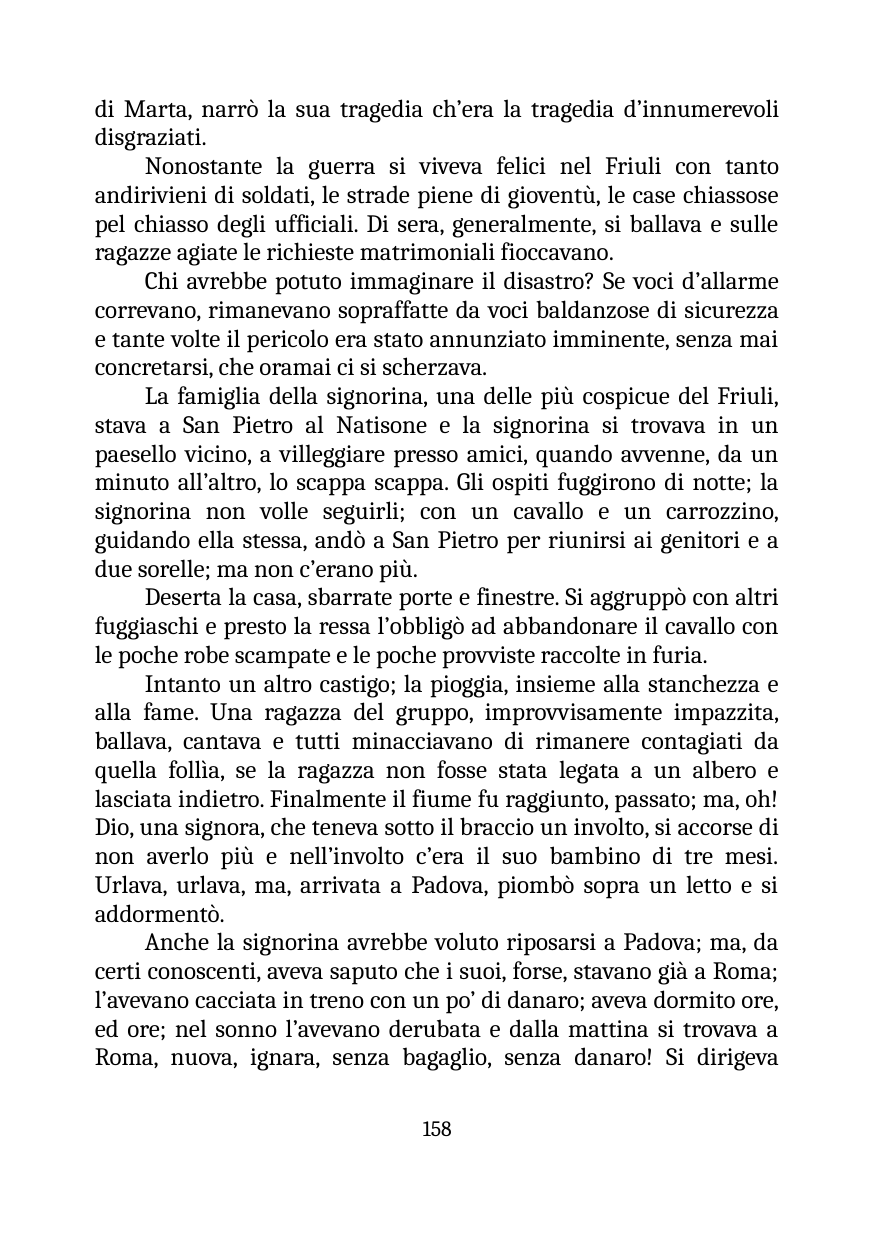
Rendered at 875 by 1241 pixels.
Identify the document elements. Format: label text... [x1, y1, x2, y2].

text La famiglia della signorina, una delle più cospicue del Friuli, stava a San Pietro al Natisone e la signorina si trovava in un paesello vicino, a villeggiare presso amici, quando avvenne, da un minuto all’altro, lo scappa scappa. Gli ospiti fuggirono di notte; la signorina non volle seguirli; con un cavallo e un carrozzino, guidando ella stessa, andò a San Pietro per riunirsi ai genitori e a due sorelle; ma non c’erano più. [94, 382, 779, 583]
text Nonostante la guerra si viveva felici nel Friuli con tanto andirivieni di soldati, le strade piene di gioventù, le case chiassose pel chiasso degli ufficiali. Di sera, generalmente, si ballava e sulle ragazze agiate le richieste matrimoniali fioccavano. [94, 152, 779, 267]
text Chi avrebbe potuto immaginare il disastro? Se voci d’allarme correvano, rimanevano sopraffatte da voci baldanzose di sicurezza e tante volte il pericolo era stato annunziato imminente, senza mai concretarsi, che oramai ci si scherzava. [94, 267, 779, 382]
text di Marta, narrò la sua tragedia ch’era la tragedia d’innumerevoli disgraziati. [94, 94, 779, 152]
text Deserta la casa, sbarrate porte e finestre. Si aggruppò con altri fuggiaschi e presto la ressa l’obbligò ad abbandonare il cavallo con le poche robe scampate e le poche provviste raccolte in furia. [94, 583, 779, 669]
text Intanto un altro castigo; la pioggia, insieme alla stanchezza e alla fame. Una ragazza del gruppo, improvvisamente impazzita, ballava, cantava e tutti minacciavano di rimanere contagiati da quella follìa, se la ragazza non fosse stata legata a un albero e lasciata indietro. Finalmente il fiume fu raggiunto, passato; ma, oh! Dio, una signora, che teneva sotto il braccio un involto, si accorse di non averlo più e nell’involto c’era il suo bambino di tre mesi. Urlava, urlava, ma, arrivata a Padova, piombò sopra un letto e si addormentò. [94, 669, 779, 928]
text Anche la signorina avrebbe voluto riposarsi a Padova; ma, da certi conoscenti, aveva saputo che i suoi, forse, stavano già a Roma; l’avevano cacciata in treno con un po’ di danaro; aveva dormito ore, ed ore; nel sonno l’avevano derubata e dalla mattina si trovava a Roma, nuova, ignara, senza bagaglio, senza danaro! Si dirigeva [94, 928, 779, 1072]
